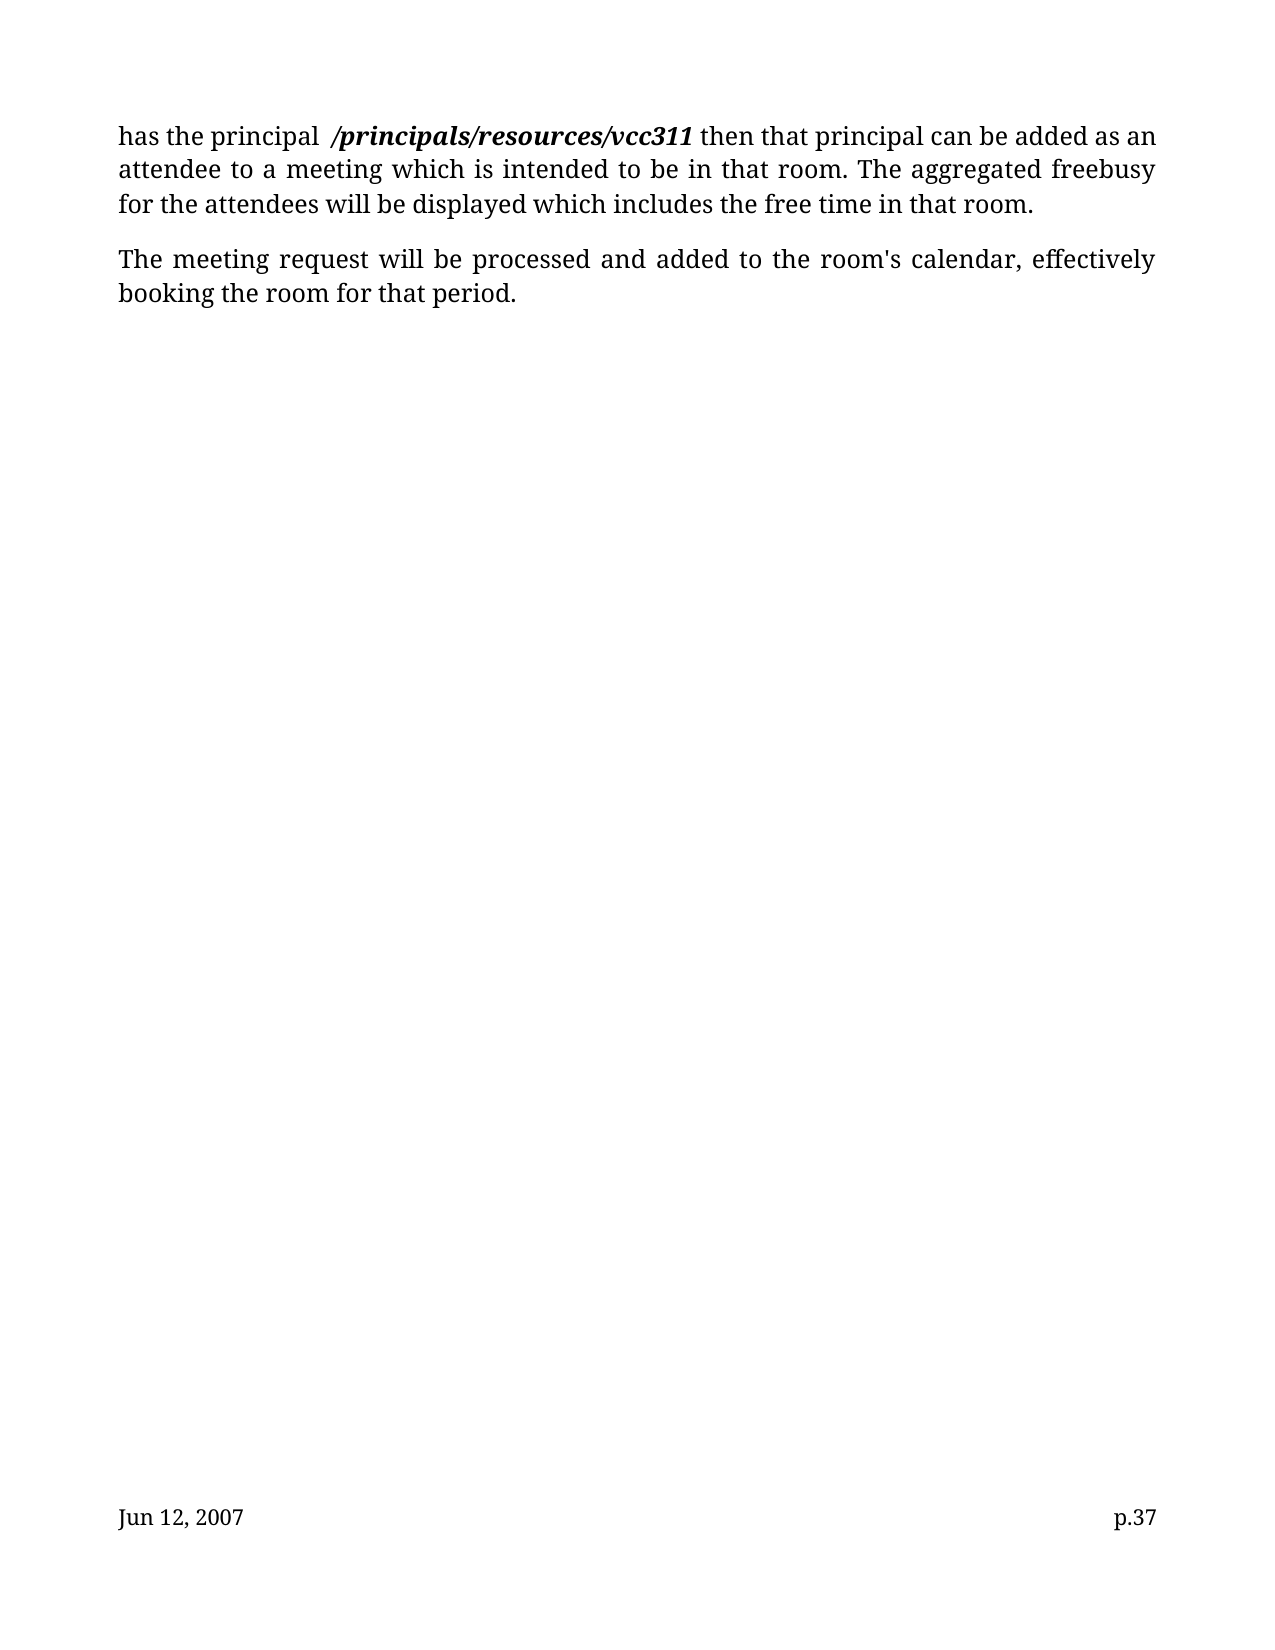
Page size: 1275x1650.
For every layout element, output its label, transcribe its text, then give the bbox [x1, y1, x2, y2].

text The meeting request will be processed and added to the room's calendar, effectively booking the room for that period. [118, 241, 1157, 309]
text has the principal /principals/resources/vcc311 then that principal can be added as an attendee to a meeting which is intended to be in that room. The aggregated freebusy for the attendees will be displayed which includes the free time in that room. [118, 118, 1157, 220]
